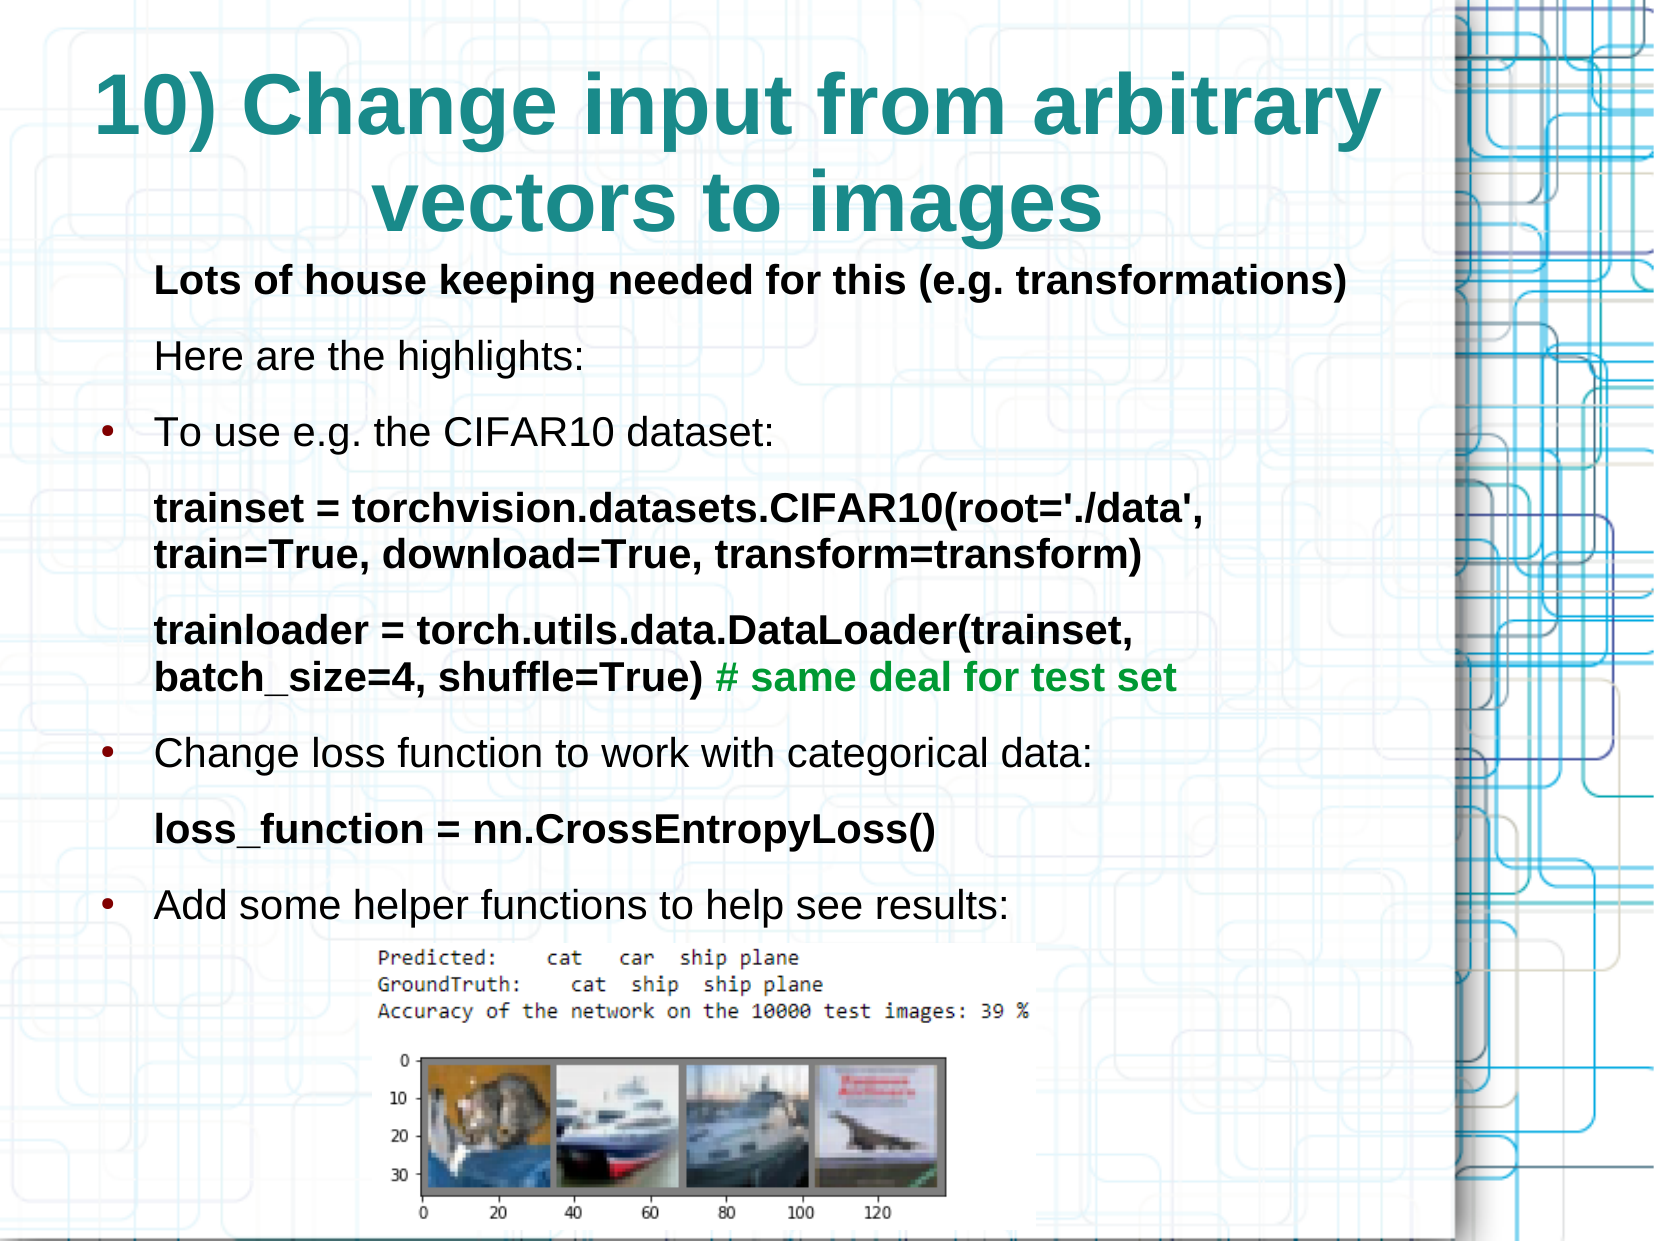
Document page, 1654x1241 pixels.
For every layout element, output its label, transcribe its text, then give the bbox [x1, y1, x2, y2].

picture [372, 943, 1036, 1231]
title 10) Change input from arbitrary vectors to images [59, 49, 1418, 257]
list Lots of house keeping needed for this (e.g. transformations) Here are the highlights: To use e.g. the CIFAR10 dataset: trainset = torchvision.datasets.CIFAR10(root='./data', train=True, download=True, transform=transform) trainloader = torch.utils.data.DataLoader(trainset, batch_size=4, shuffle=True) # same deal for test set Change loss function to work with categorical data: loss_function = nn.CrossEntropyLoss() Add some helper functions to help see results: [82, 256, 1418, 1241]
picture [0, 0, 1654, 1241]
